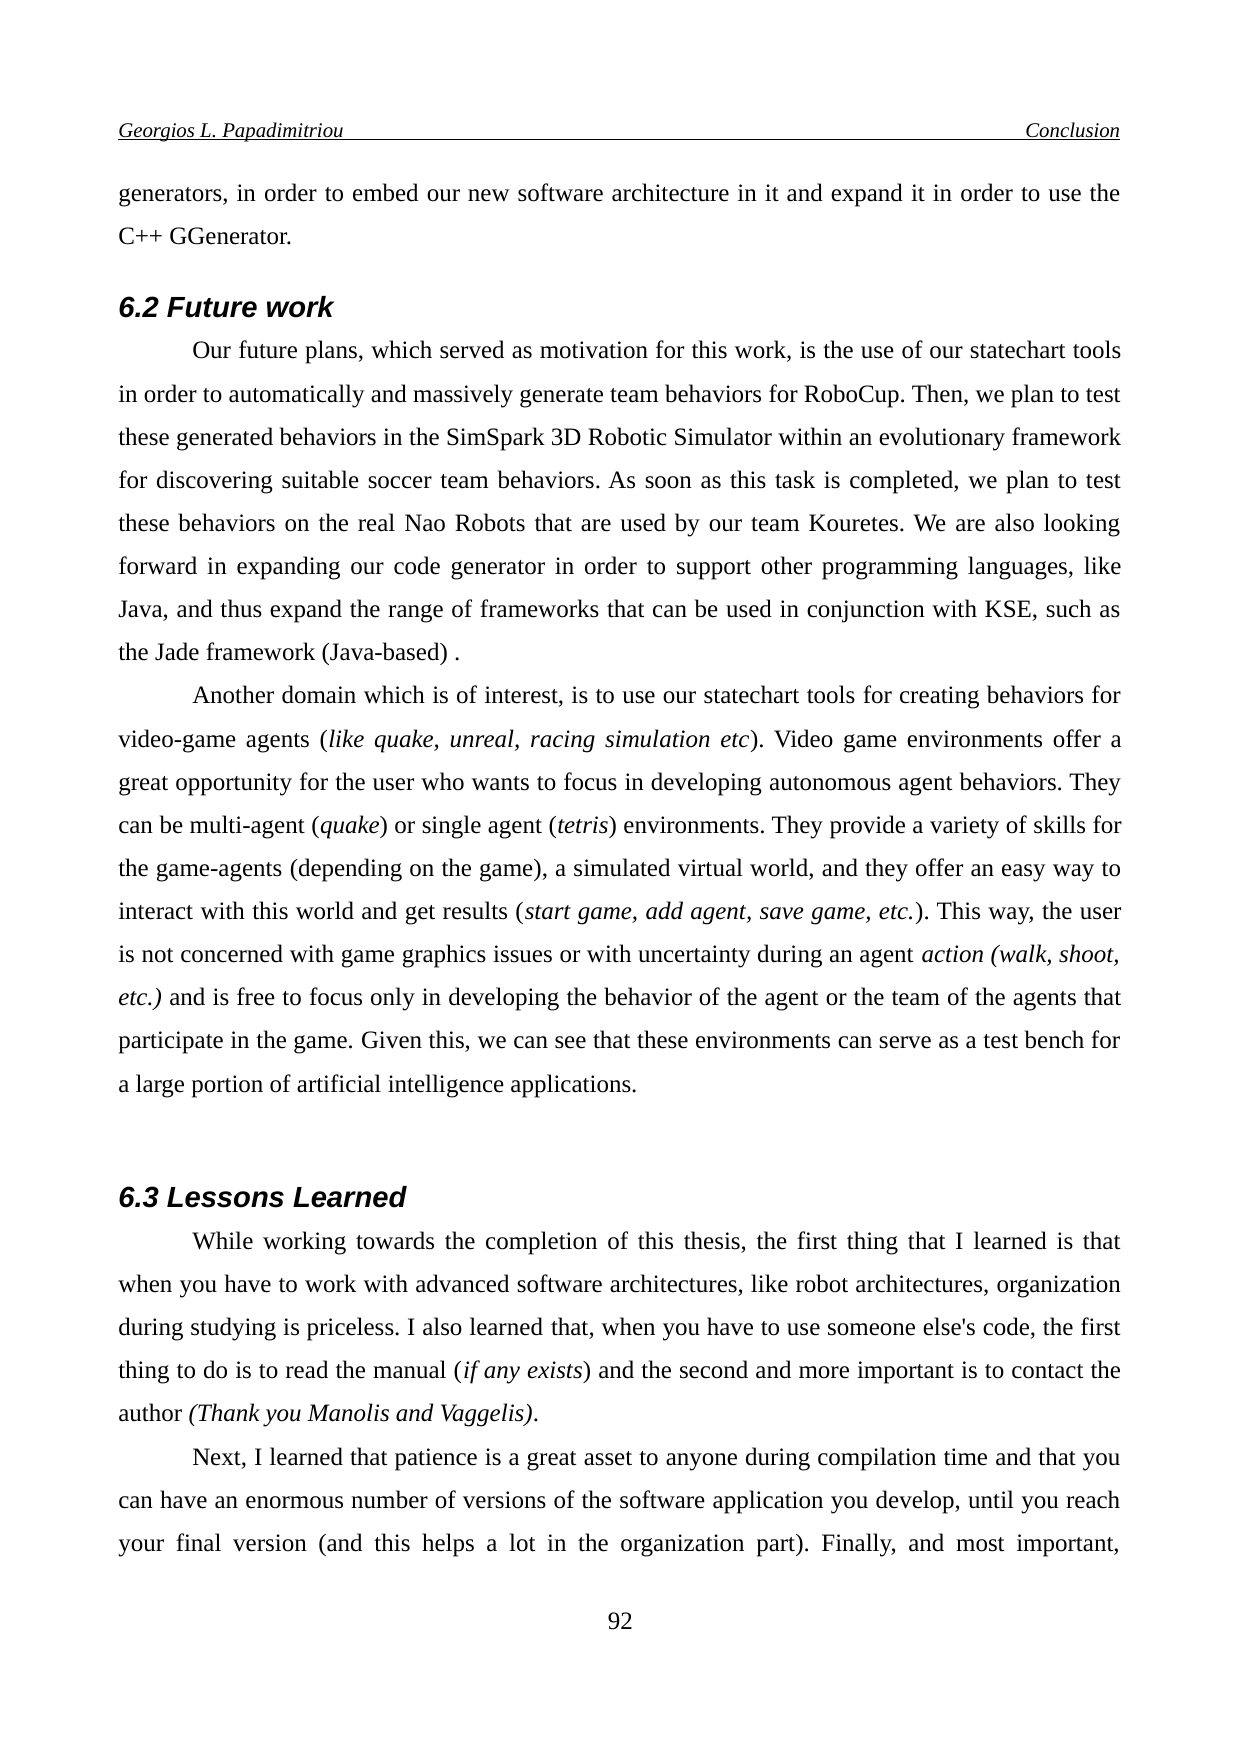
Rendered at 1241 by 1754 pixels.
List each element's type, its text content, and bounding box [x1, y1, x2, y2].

subtitle 6.2 Future work [118, 289, 1122, 323]
text Next, I learned that patience is a great asset to anyone during compilation time and that you can have an enormous number of versions of the software application you develop, until you reach your final version (and this helps a lot in the organization part). Finally, and most important, [118, 1442, 1122, 1557]
text While working towards the completion of this thesis, the first thing that I learned is that when you have to work with advanced software architectures, like robot architectures, organization during studying is priceless. I also learned that, when you have to use someone else's code, the first thing to do is to read the manual (if any exists) and the second and more important is to contact the author (Thank you Manolis and Vaggelis). [118, 1226, 1122, 1427]
text Our future plans, which served as motivation for this work, is the use of our statechart tools in order to automatically and massively generate team behaviors for RoboCup. Then, we plan to test these generated behaviors in the SimSpark 3D Robotic Simulator within an evolutionary framework for discovering suitable soccer team behaviors. As soon as this task is completed, we plan to test these behaviors on the real Nao Robots that are used by our team Kouretes. We are also looking forward in expanding our code generator in order to support other programming languages, like Java, and thus expand the range of frameworks that can be used in conjunction with KSE, such as the Jade framework (Java-based) . [118, 336, 1122, 666]
subtitle 6.3 Lessons Learned [118, 1180, 1122, 1213]
text generators, in order to embed our new software architecture in it and expand it in order to use the C++ GGenerator. [118, 178, 1122, 250]
text Another domain which is of interest, is to use our statechart tools for creating behaviors for video-game agents (like quake, unreal, racing simulation etc). Video game environments offer a great opportunity for the user who wants to focus in developing autonomous agent behaviors. They can be multi-agent (quake) or single agent (tetris) environments. They provide a variety of skills for the game-agents (depending on the game), a simulated virtual world, and they offer an easy way to interact with this world and get results (start game, add agent, save game, etc.). This way, the user is not concerned with game graphics issues or with uncertainty during an agent action (walk, shoot, etc.) and is free to focus only in developing the behavior of the agent or the team of the agents that participate in the game. Given this, we can see that these environments can serve as a test bench for a large portion of artificial intelligence applications. [118, 681, 1122, 1097]
